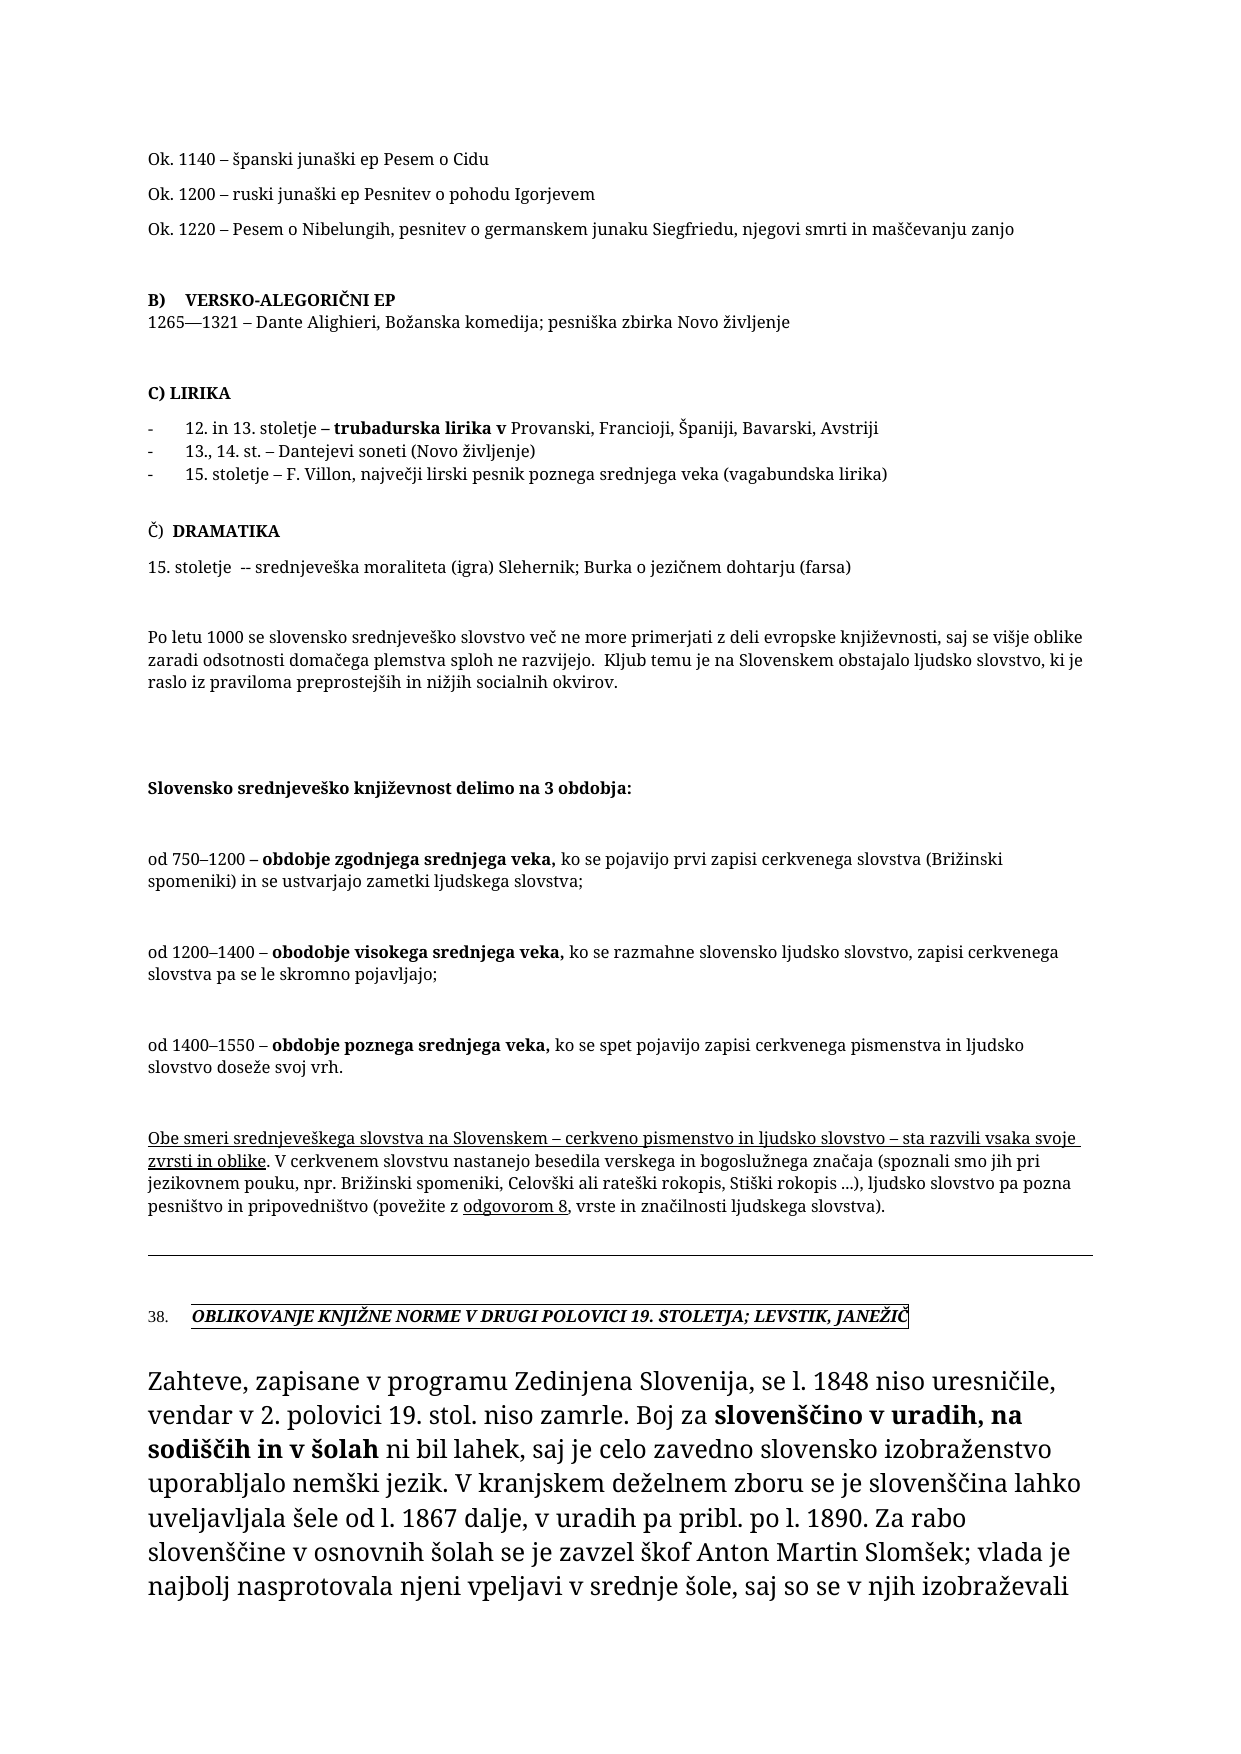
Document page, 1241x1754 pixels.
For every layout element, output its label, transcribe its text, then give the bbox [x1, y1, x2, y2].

list [909, 1304, 1093, 1329]
text Slovensko srednjeveško književnost delimo na 3 obdobja: [148, 777, 1093, 799]
text 15. stoletje -- srednjeveška moraliteta (igra) Slehernik; Burka o jezičnem dohtarju (farsa) [148, 555, 1093, 578]
text Č) DRAMATIKA [148, 520, 1093, 543]
text od 1400–1550 – obdobje poznega srednjega veka, ko se spet pojavijo zapisi cerkvenega pismenstva in ljudsko slovstvo doseže svoj vrh. [148, 1033, 1093, 1079]
text Zahteve, zapisane v programu Zedinjena Slovenija, se l. 1848 niso uresničile, vendar v 2. polovici 19. stol. niso zamrle. Boj za slovenščino v uradih, na sodiščih in v šolah ni bil lahek, saj je celo zavedno slovensko izobraženstvo uporabljalo nemški jezik. V kranjskem deželnem zboru se je slovenščina lahko uveljavljala šele od l. 1867 dalje, v uradih pa pribl. po l. 1890. Za rabo slovenščine v osnovnih šolah se je zavzel škof Anton Martin Slomšek; vlada je najbolj nasprotovala njeni vpeljavi v srednje šole, saj so se v njih izobraževali [148, 1364, 1093, 1602]
text Ok. 1200 – ruski junaški ep Pesnitev o pohodu Igorjevem [148, 183, 1093, 206]
list 13., 14. st. – Dantejevi soneti (Novo življenje) [148, 439, 1093, 462]
list 15. stoletje – F. Villon, največji lirski pesnik poznega srednjega veka (vagabundska lirika) [148, 462, 1093, 485]
text 1265—1321 – Dante Alighieri, Božanska komedija; pesniška zbirka Novo življenje [148, 311, 1093, 334]
list VERSKO-ALEGORIČNI EP [148, 288, 1093, 311]
text od 750–1200 – obdobje zgodnjega srednjega veka, ko se pojavijo prvi zapisi cerkvenega slovstva (Brižinski spomeniki) in se ustvarjajo zametki ljudskega slovstva; [148, 847, 1093, 893]
list OBLIKOVANJE KNJIŽNE NORME V DRUGI POLOVICI 19. STOLETJA; LEVSTIK, JANEŽIČ [148, 1304, 908, 1329]
text C) LIRIKA [148, 382, 1093, 404]
text Ok. 1220 – Pesem o Nibelungih, pesnitev o germanskem junaku Siegfriedu, njegovi smrti in maščevanju zanjo [148, 218, 1093, 241]
text Po letu 1000 se slovensko srednjeveško slovstvo več ne more primerjati z deli evropske književnosti, saj se višje oblike zaradi odsotnosti domačega plemstva sploh ne razvijejo. Kljub temu je na Slovenskem obstajalo ljudsko slovstvo, ki je raslo iz praviloma preprostejših in nižjih socialnih okvirov. [148, 626, 1093, 694]
list 12. in 13. stoletje – trubadurska lirika v Provanski, Francioji, Španiji, Bavarski, Avstriji [148, 417, 1093, 439]
text od 1200–1400 – obodobje visokega srednjega veka, ko se razmahne slovensko ljudsko slovstvo, zapisi cerkvenega slovstva pa se le skromno pojavljajo; [148, 940, 1093, 986]
text Ok. 1140 – španski junaški ep Pesem o Cidu [148, 148, 1093, 170]
text Obe smeri srednjeveškega slovstva na Slovenskem – cerkveno pismenstvo in ljudsko slovstvo – sta razvili vsaka svoje zvrsti in oblike. V cerkvenem slovstvu nastanejo besedila verskega in bogoslužnega značaja (spoznali smo jih pri jezikovnem pouku, npr. Brižinski spomeniki, Celovški ali rateški rokopis, Stiški rokopis ...), ljudsko slovstvo pa pozna pesništvo in pripovedništvo (povežite z odgovorom 8, vrste in značilnosti ljudskega slovstva). [148, 1127, 1093, 1217]
